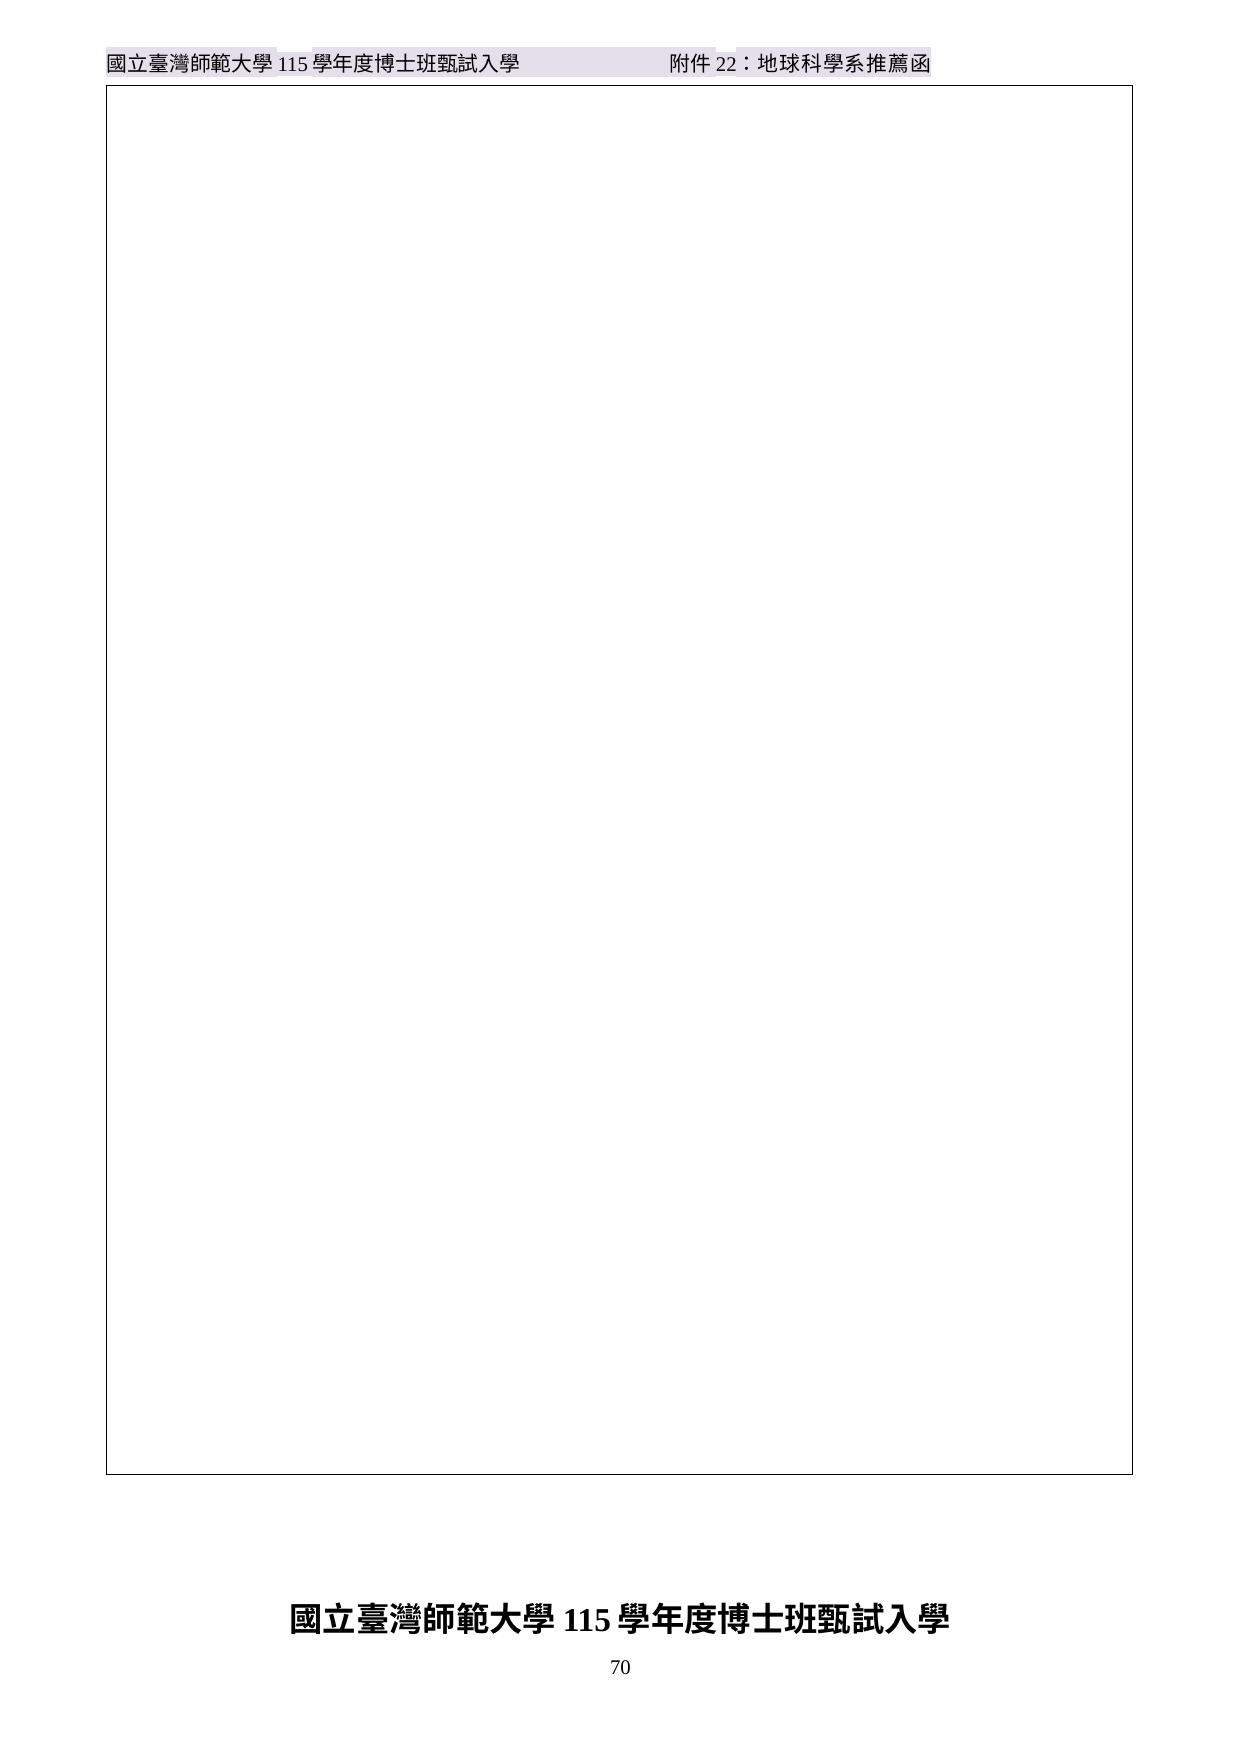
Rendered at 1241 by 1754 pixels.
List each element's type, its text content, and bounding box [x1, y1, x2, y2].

table_header [107, 86, 1132, 1474]
text 國立臺灣師範大學115學年度博士班甄試入學 [106, 1575, 1134, 1638]
